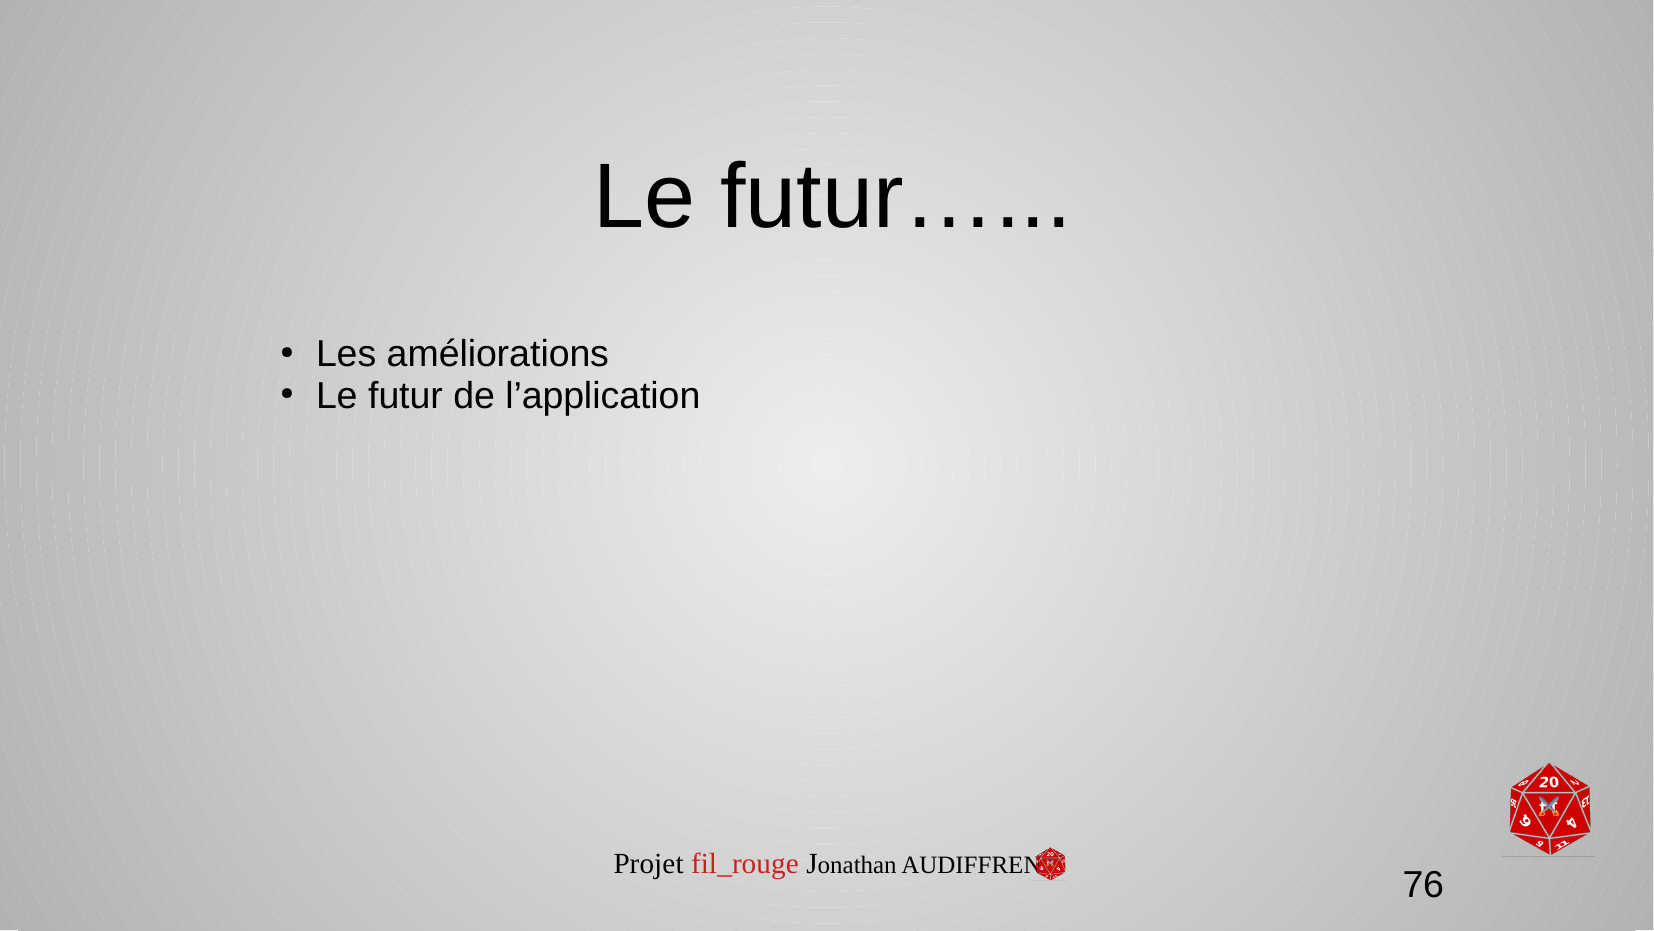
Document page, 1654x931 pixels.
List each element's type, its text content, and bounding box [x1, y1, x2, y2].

title Le futur…... [88, 118, 1577, 274]
picture [1033, 847, 1067, 881]
text_box Les améliorations Le futur de l’application [265, 324, 1359, 466]
picture [1502, 762, 1595, 857]
